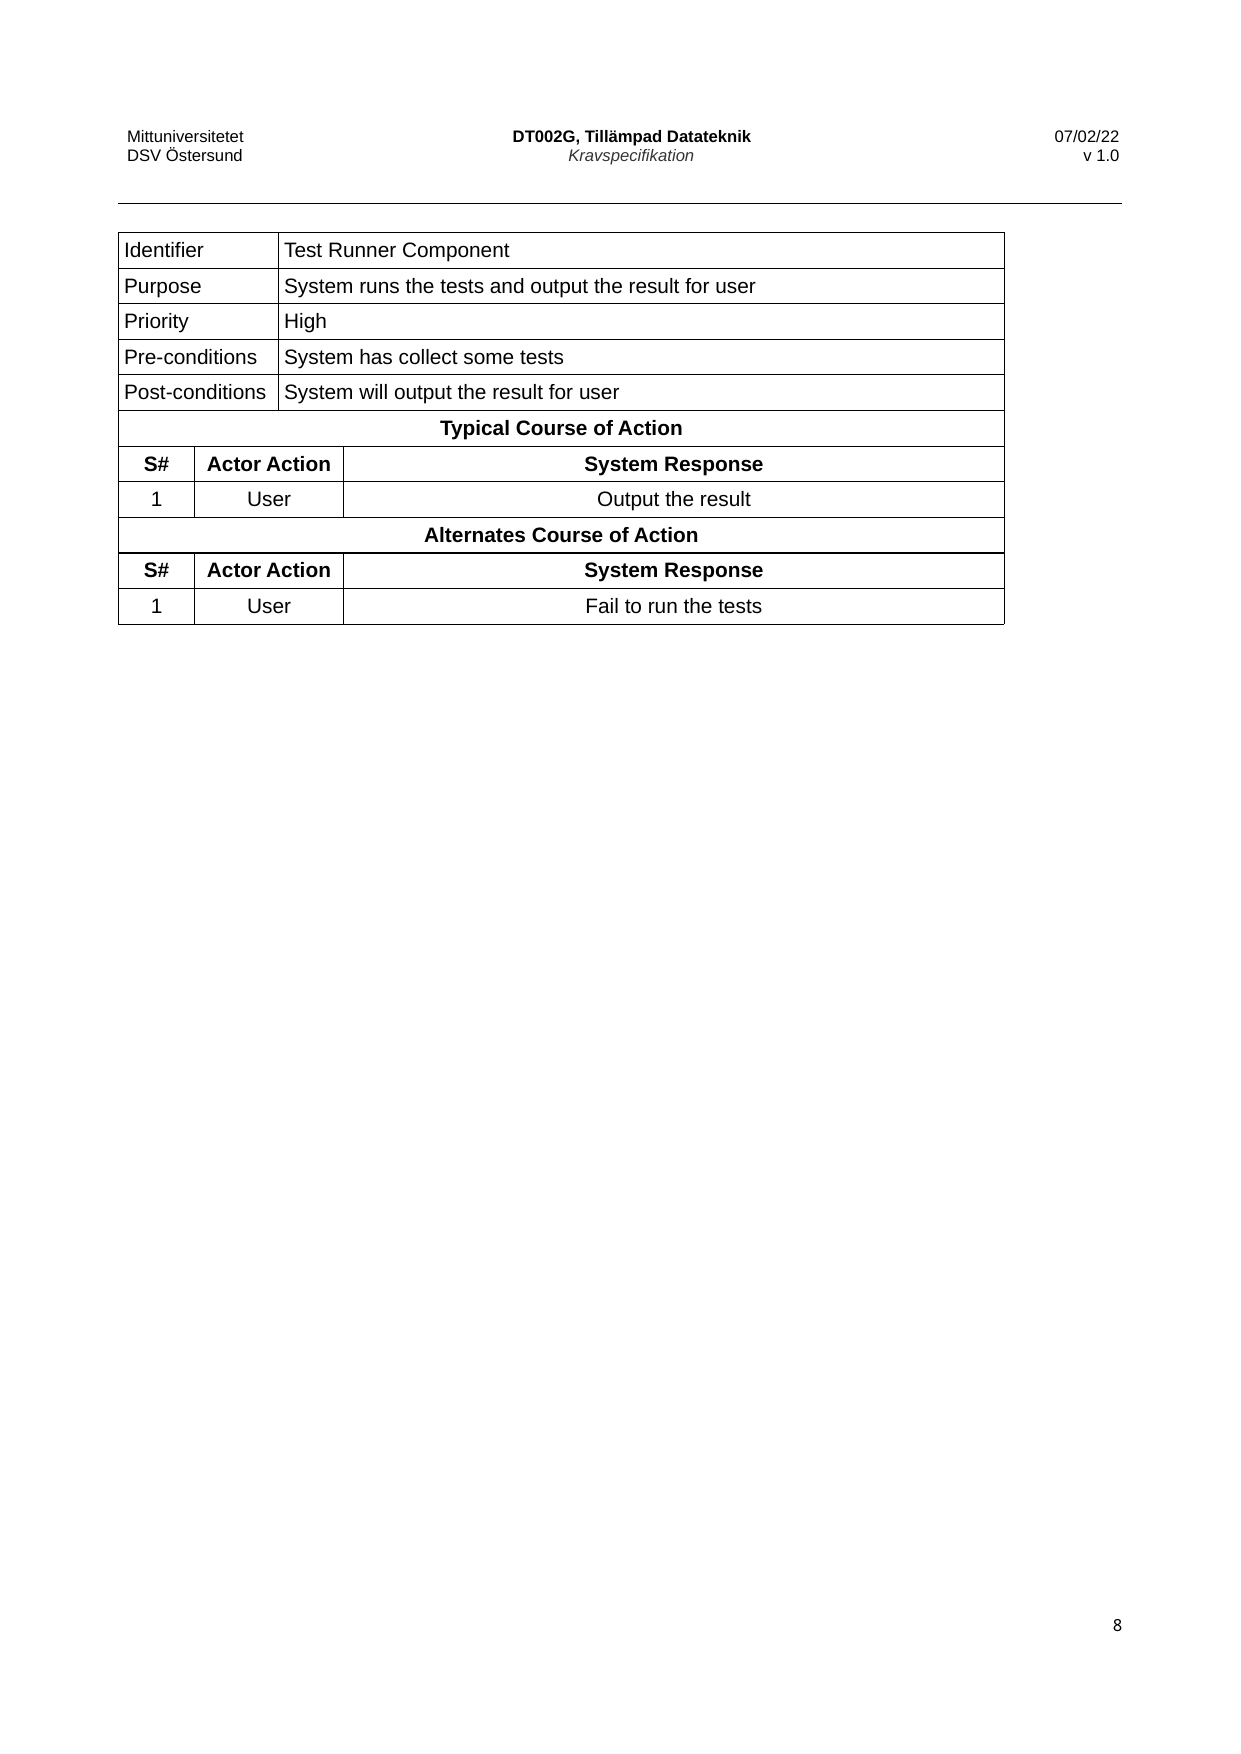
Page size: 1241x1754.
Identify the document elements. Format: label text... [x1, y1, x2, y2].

table_header System Response [344, 447, 1004, 481]
table_header S# [119, 447, 194, 481]
table_cell Purpose [119, 269, 278, 303]
table_cell User [195, 482, 343, 517]
table_header System Response [344, 554, 1004, 588]
table_cell 1 [119, 589, 194, 623]
table_cell High [279, 304, 1004, 339]
table_cell Fail to run the tests [344, 589, 1004, 623]
table_header Alternates Course of Action [119, 518, 1004, 552]
table_header Actor Action [195, 554, 343, 588]
table_header Typical Course of Action [119, 411, 1004, 446]
table_cell 1 [119, 482, 194, 517]
table_header Identifier [119, 233, 278, 268]
table_cell System will output the result for user [279, 375, 1004, 410]
table_header Actor Action [195, 447, 343, 481]
table_cell Pre-conditions [119, 340, 278, 374]
table_cell System runs the tests and output the result for user [279, 269, 1004, 303]
table_cell Output the result [344, 482, 1004, 517]
table_header Test Runner Component [279, 233, 1004, 268]
table_cell User [195, 589, 343, 623]
table_cell Priority [119, 304, 278, 339]
table_header S# [119, 554, 194, 588]
table_cell System has collect some tests [279, 340, 1004, 374]
table_cell Post-conditions [119, 375, 278, 410]
